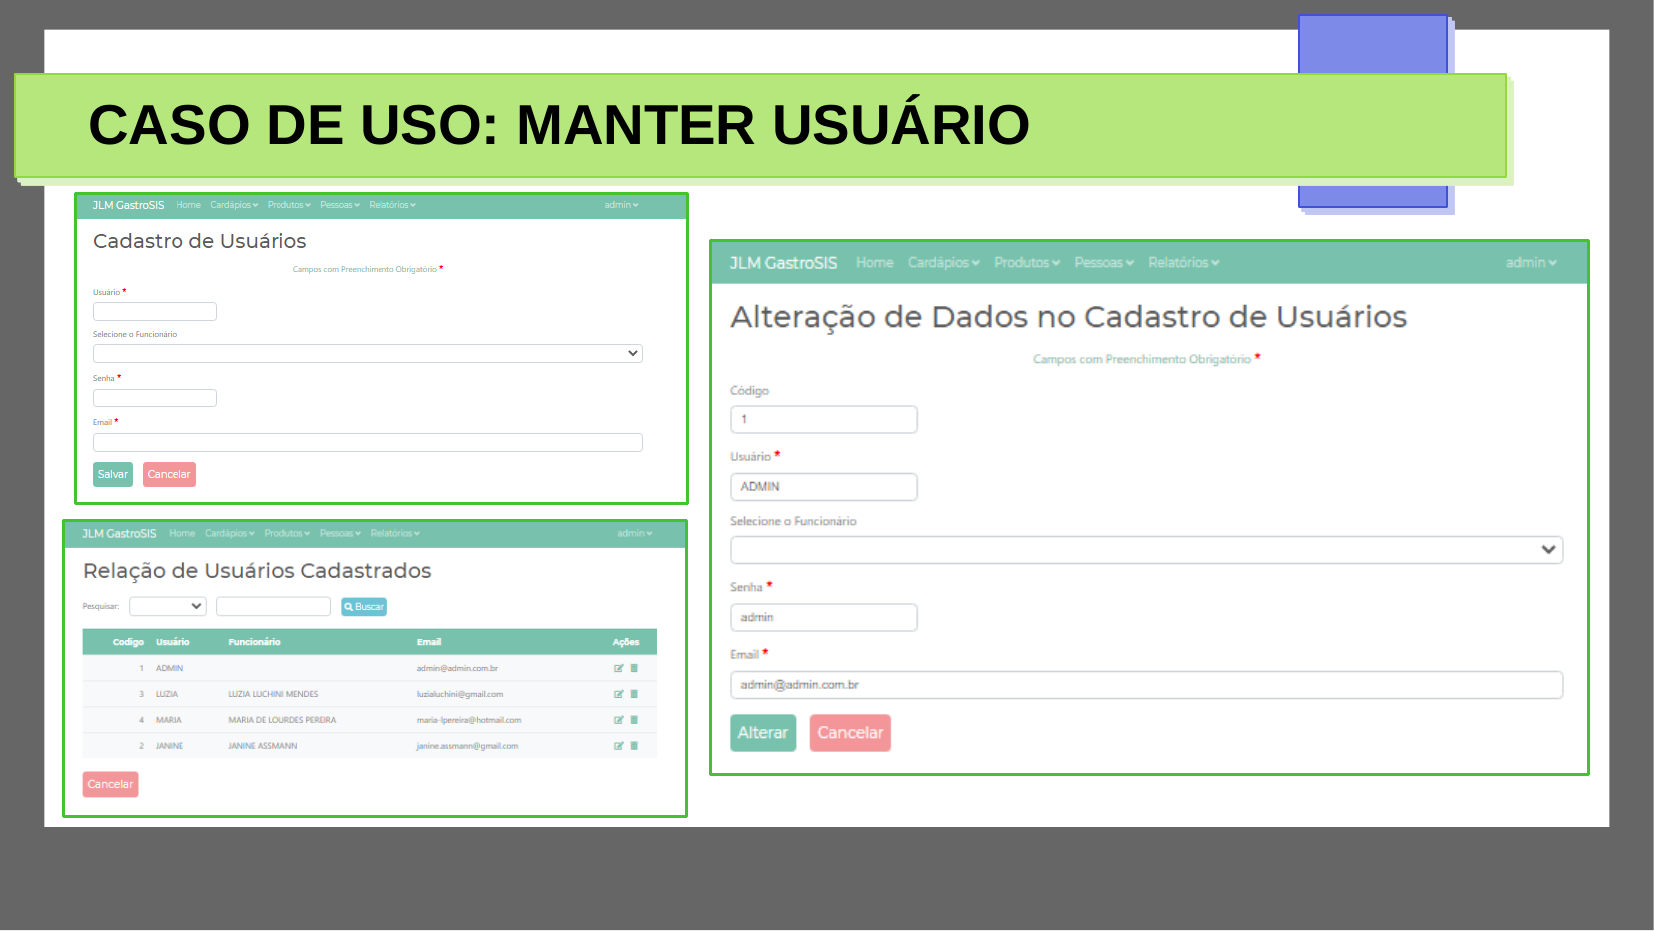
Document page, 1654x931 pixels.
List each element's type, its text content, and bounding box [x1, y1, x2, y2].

picture [64, 521, 686, 815]
picture [76, 194, 687, 502]
picture [711, 242, 1588, 773]
title Caso de Uso: manter Usuário [88, 73, 1506, 178]
